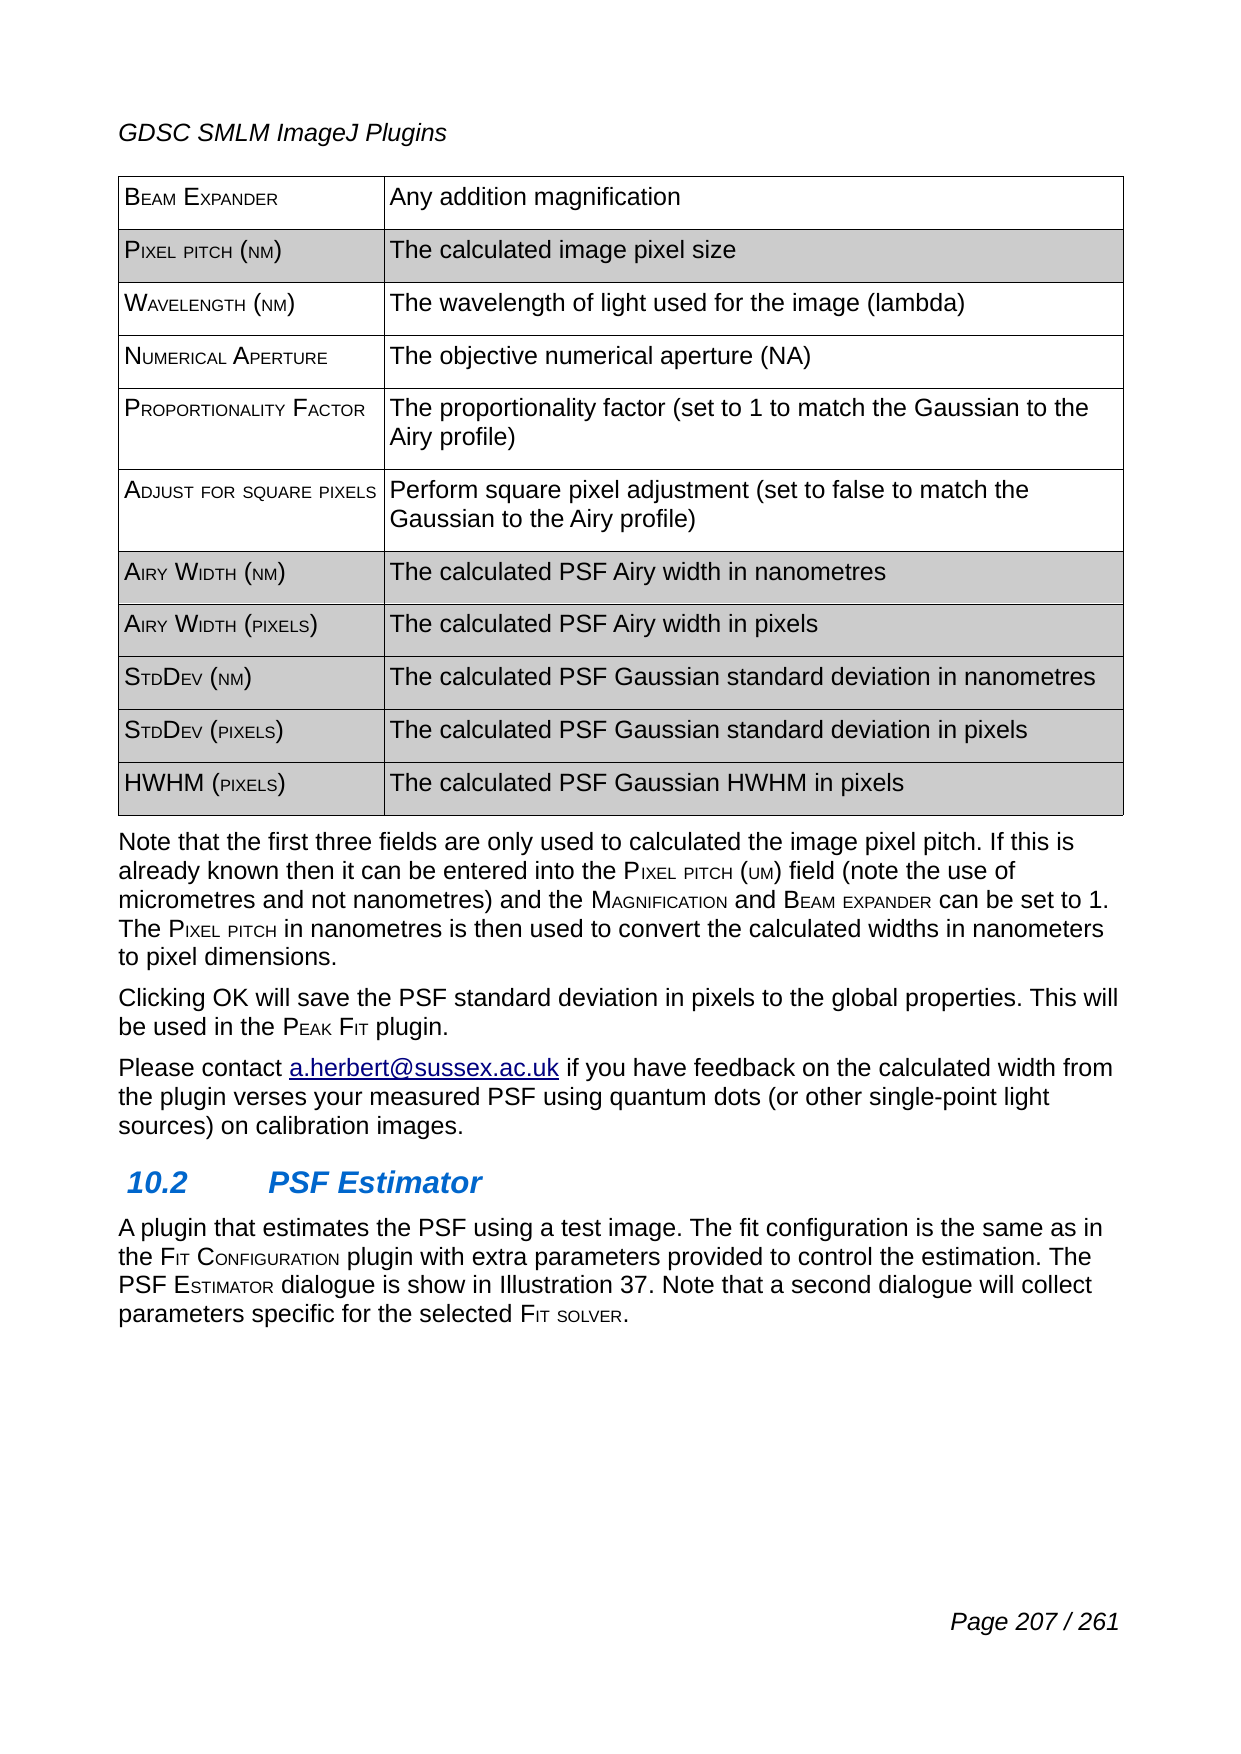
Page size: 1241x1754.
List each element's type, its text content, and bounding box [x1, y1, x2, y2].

table_cell Airy Width (pixels) [119, 605, 384, 656]
table_cell Beam Expander [119, 177, 384, 229]
table_cell The calculated PSF Airy width in nanometres [385, 552, 1123, 603]
table_cell The calculated PSF Gaussian standard deviation in nanometres [385, 657, 1123, 709]
table_cell Airy Width (nm) [119, 552, 384, 603]
table_cell The proportionality factor (set to 1 to match the Gaussian to the Airy profile) [385, 389, 1123, 469]
table_cell The objective numerical aperture (NA) [385, 336, 1123, 388]
table_cell StdDev (nm) [119, 657, 384, 709]
text Note that the first three fields are only used to calculated the image pixel pitch. If this is already known then it can be entered into the Pixel pitch (um) field (note the use of micrometres and not nanometres) and the Magnification and Beam expander can be set to 1. The Pixel pitch in nanometres is then used to convert the calculated widths in nanometers to pixel dimensions. [118, 827, 1122, 971]
table_cell The calculated PSF Airy width in pixels [385, 605, 1123, 656]
text Please contact a.herbert@sussex.ac.uk if you have feedback on the calculated width from the plugin verses your measured PSF using quantum dots (or other single-point light sources) on calibration images. [118, 1053, 1122, 1140]
table_cell Adjust for square pixels [119, 470, 384, 551]
text Clicking OK will save the PSF standard deviation in pixels to the global properties. This will be used in the Peak Fit plugin. [118, 983, 1122, 1041]
subtitle PSF Estimator [118, 1164, 1122, 1200]
table_cell The calculated PSF Gaussian HWHM in pixels [385, 763, 1123, 815]
table_cell Perform square pixel adjustment (set to false to match the Gaussian to the Airy profile) [385, 470, 1123, 551]
table_cell HWHM (pixels) [119, 763, 384, 815]
text A plugin that estimates the PSF using a test image. The fit configuration is the same as in the Fit Configuration plugin with extra parameters provided to control the estimation. The PSF Estimator dialogue is show in Illustration 37. Note that a second dialogue will collect parameters specific for the selected Fit solver. [118, 1213, 1122, 1328]
table_cell The calculated PSF Gaussian standard deviation in pixels [385, 710, 1123, 762]
table_cell Pixel pitch (nm) [119, 230, 384, 282]
table_cell Wavelength (nm) [119, 283, 384, 335]
table_cell StdDev (pixels) [119, 710, 384, 762]
table_cell Numerical Aperture [119, 336, 384, 388]
table_cell Any addition magnification [385, 177, 1123, 229]
table_cell The wavelength of light used for the image (lambda) [385, 283, 1123, 335]
table_cell Proportionality Factor [119, 389, 384, 469]
table_cell The calculated image pixel size [385, 230, 1123, 282]
